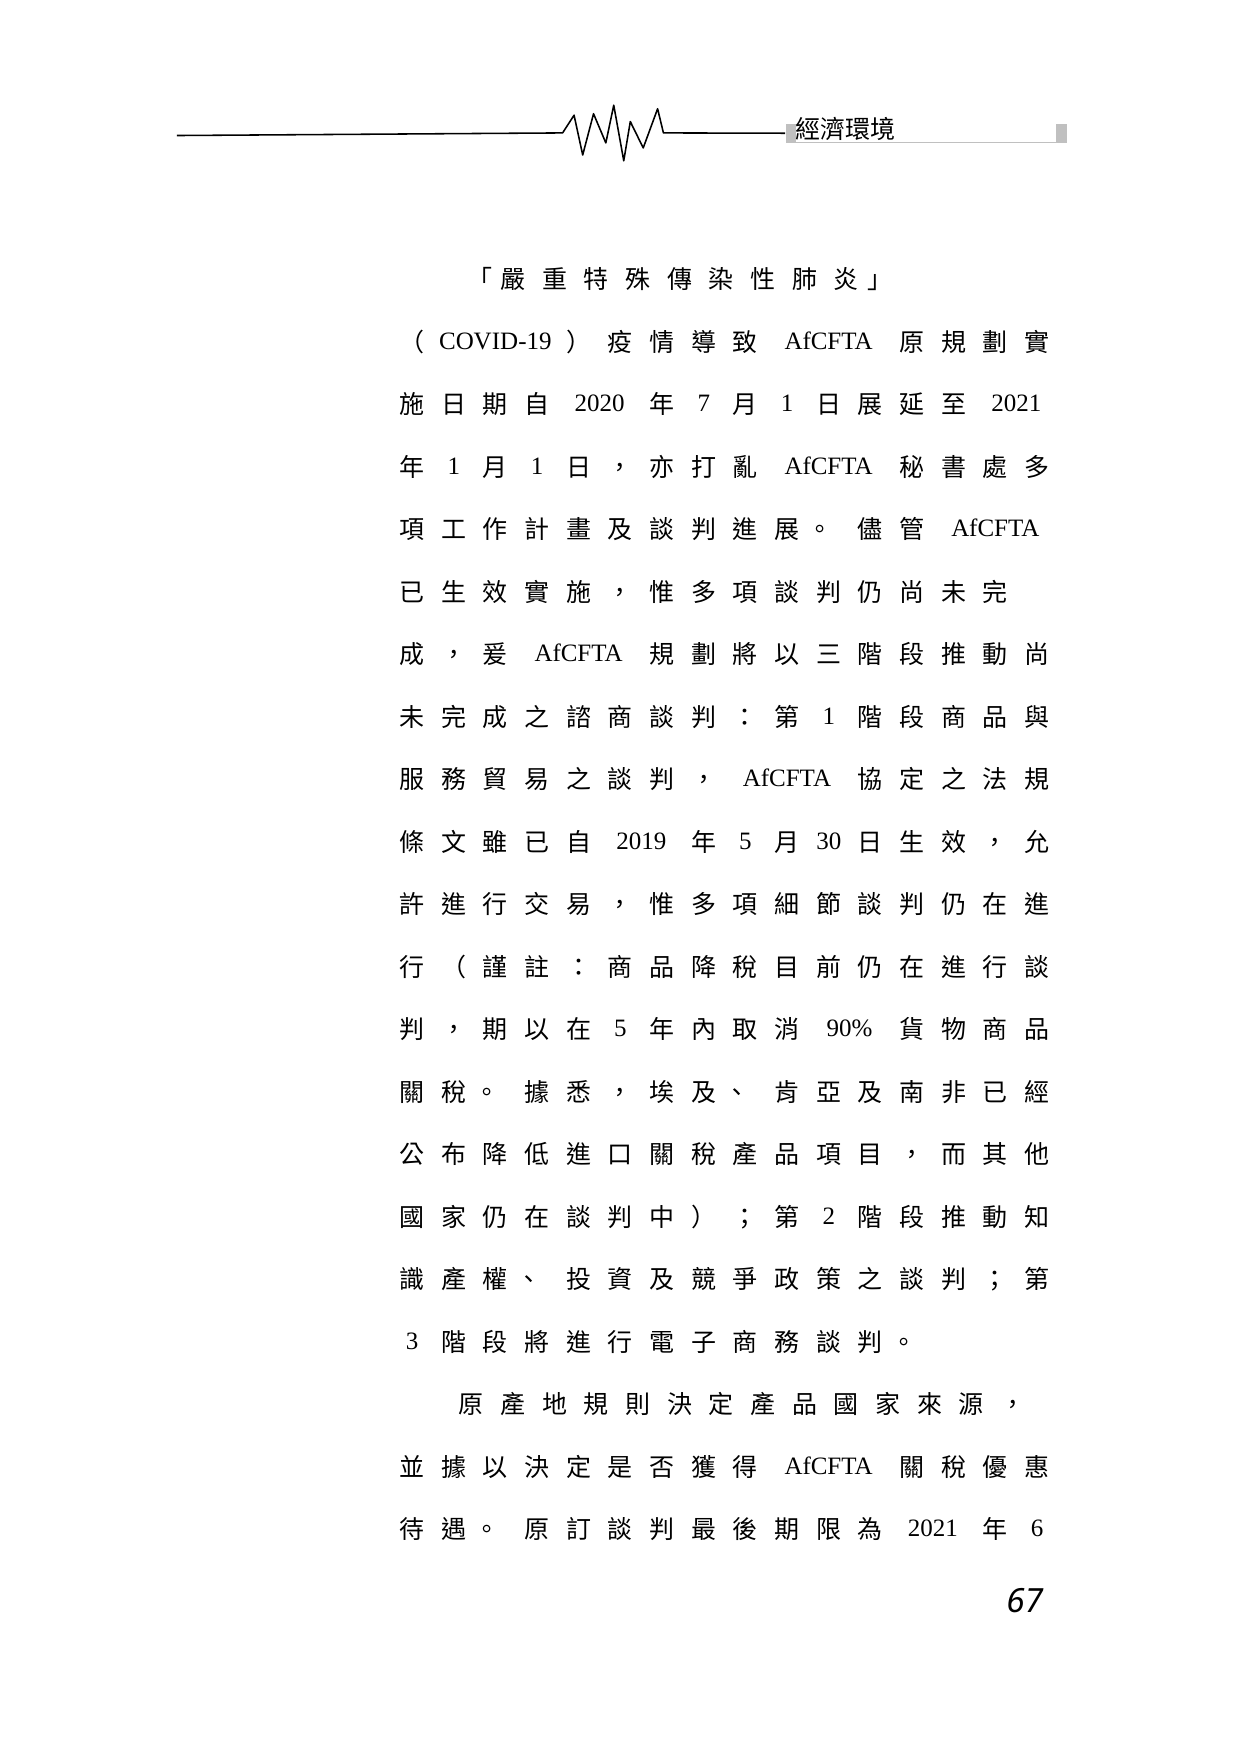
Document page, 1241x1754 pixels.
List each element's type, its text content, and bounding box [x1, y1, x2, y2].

text 原產地規則決定產品國家來源，並據以決定是否獲得AfCFTA關稅優惠待遇。原訂談判最後期限為2021年6 [330, 1361, 1058, 1549]
text 「嚴重特殊傳染性肺炎」（COVID-19）疫情導致AfCFTA原規劃實施日期自2020年7月1日展延至2021年1月1日，亦打亂AfCFTA秘書處多項工作計畫及談判進展。儘管AfCFTA已生效實施，惟多項談判仍尚未完成，爰AfCFTA規劃將以三階段推動尚未完成之諮商談判：第1階段商品與服務貿易之談判，AfCFTA協定之法規條文雖已自2019年5月30日生效，允許進行交易，惟多項細節談判仍在進行（謹註：商品降稅目前仍在進行談判，期以在5年內取消90%貨物商品關稅。據悉，埃及、肯亞及南非已經公布降低進口關稅產品項目，而其他國家仍在談判中）；第2階段推動知識產權、投資及競爭政策之談判；第3階段將進行電子商務談判。 [330, 236, 1058, 1361]
